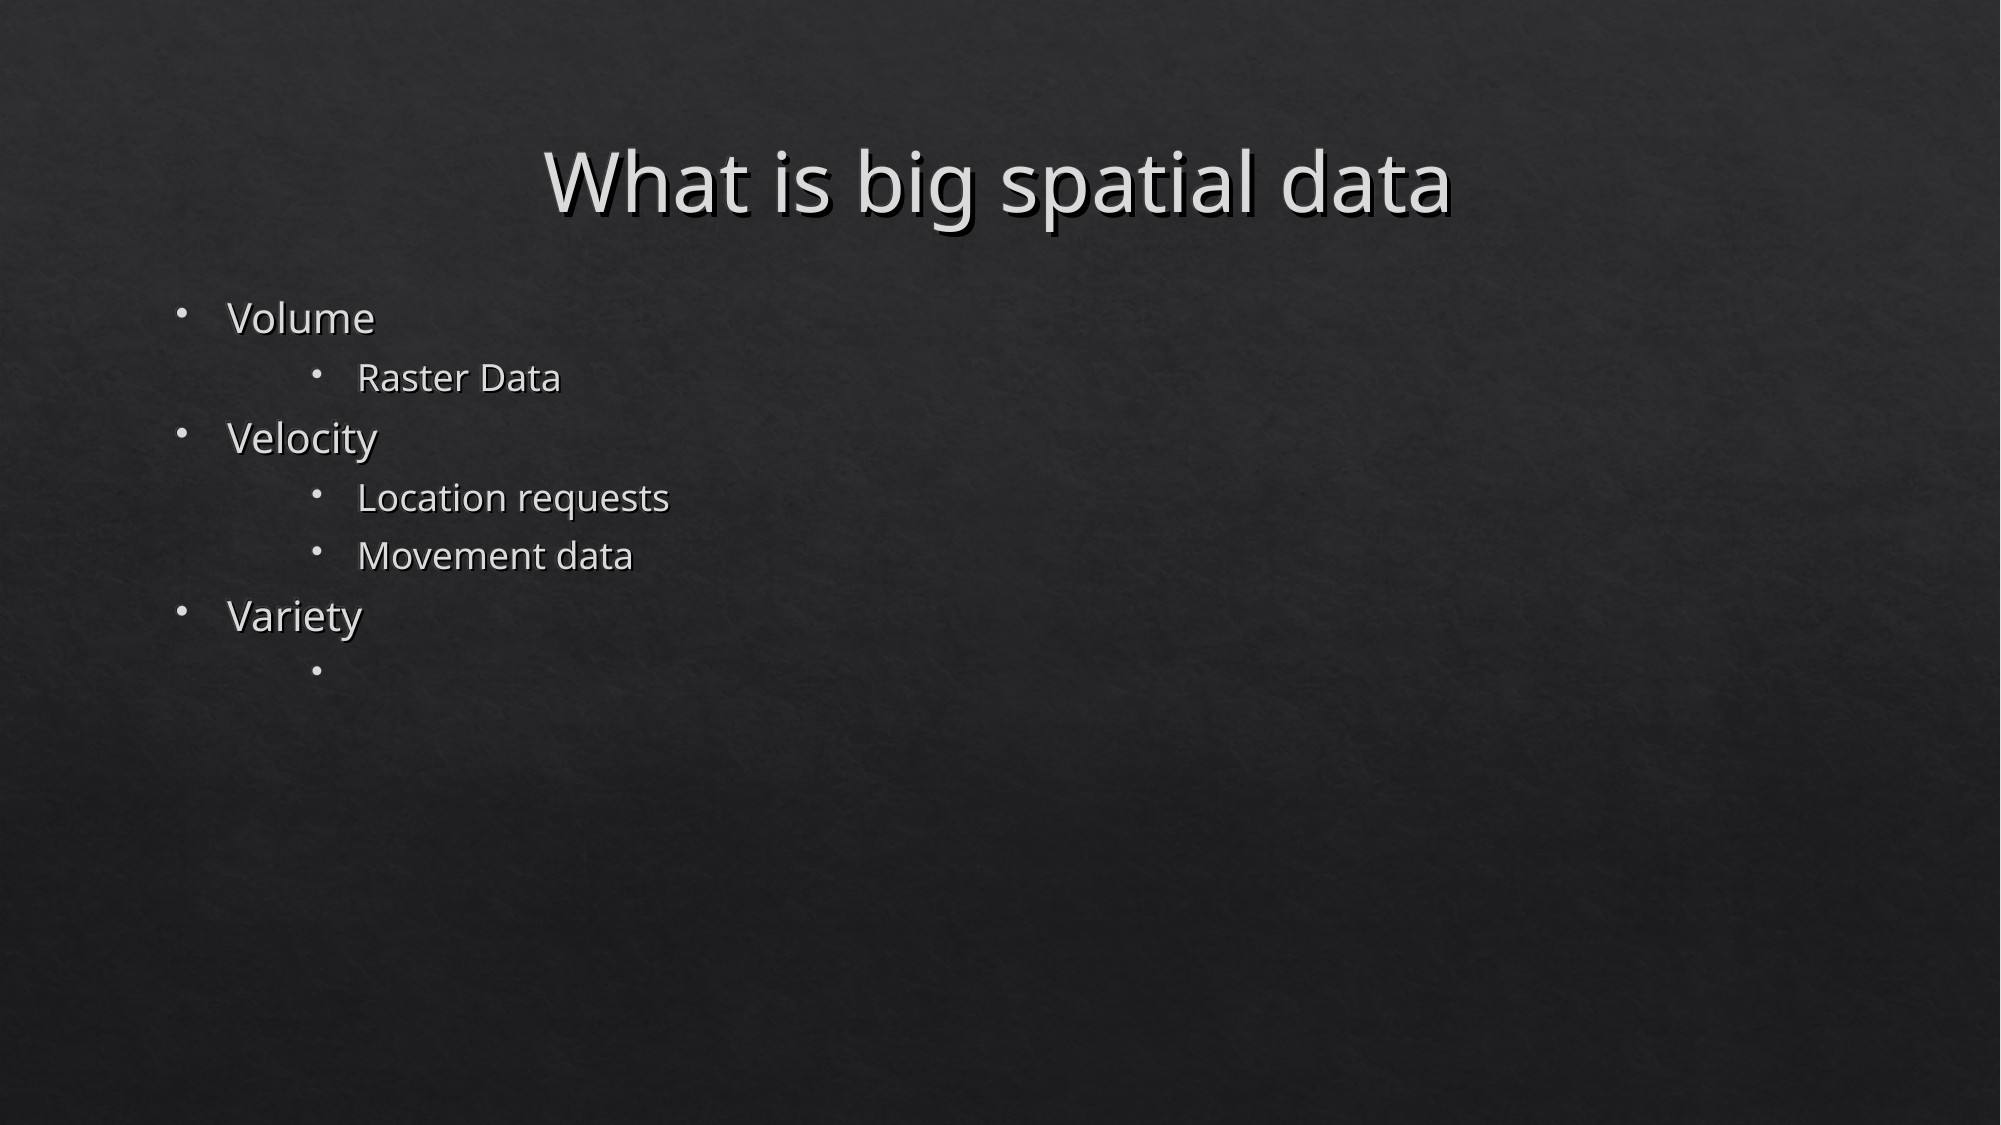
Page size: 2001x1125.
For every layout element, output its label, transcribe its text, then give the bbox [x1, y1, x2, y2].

list Volume Raster Data Velocity Location requests Movement data Variety [149, 284, 1849, 950]
title What is big spatial data [149, 99, 1849, 260]
